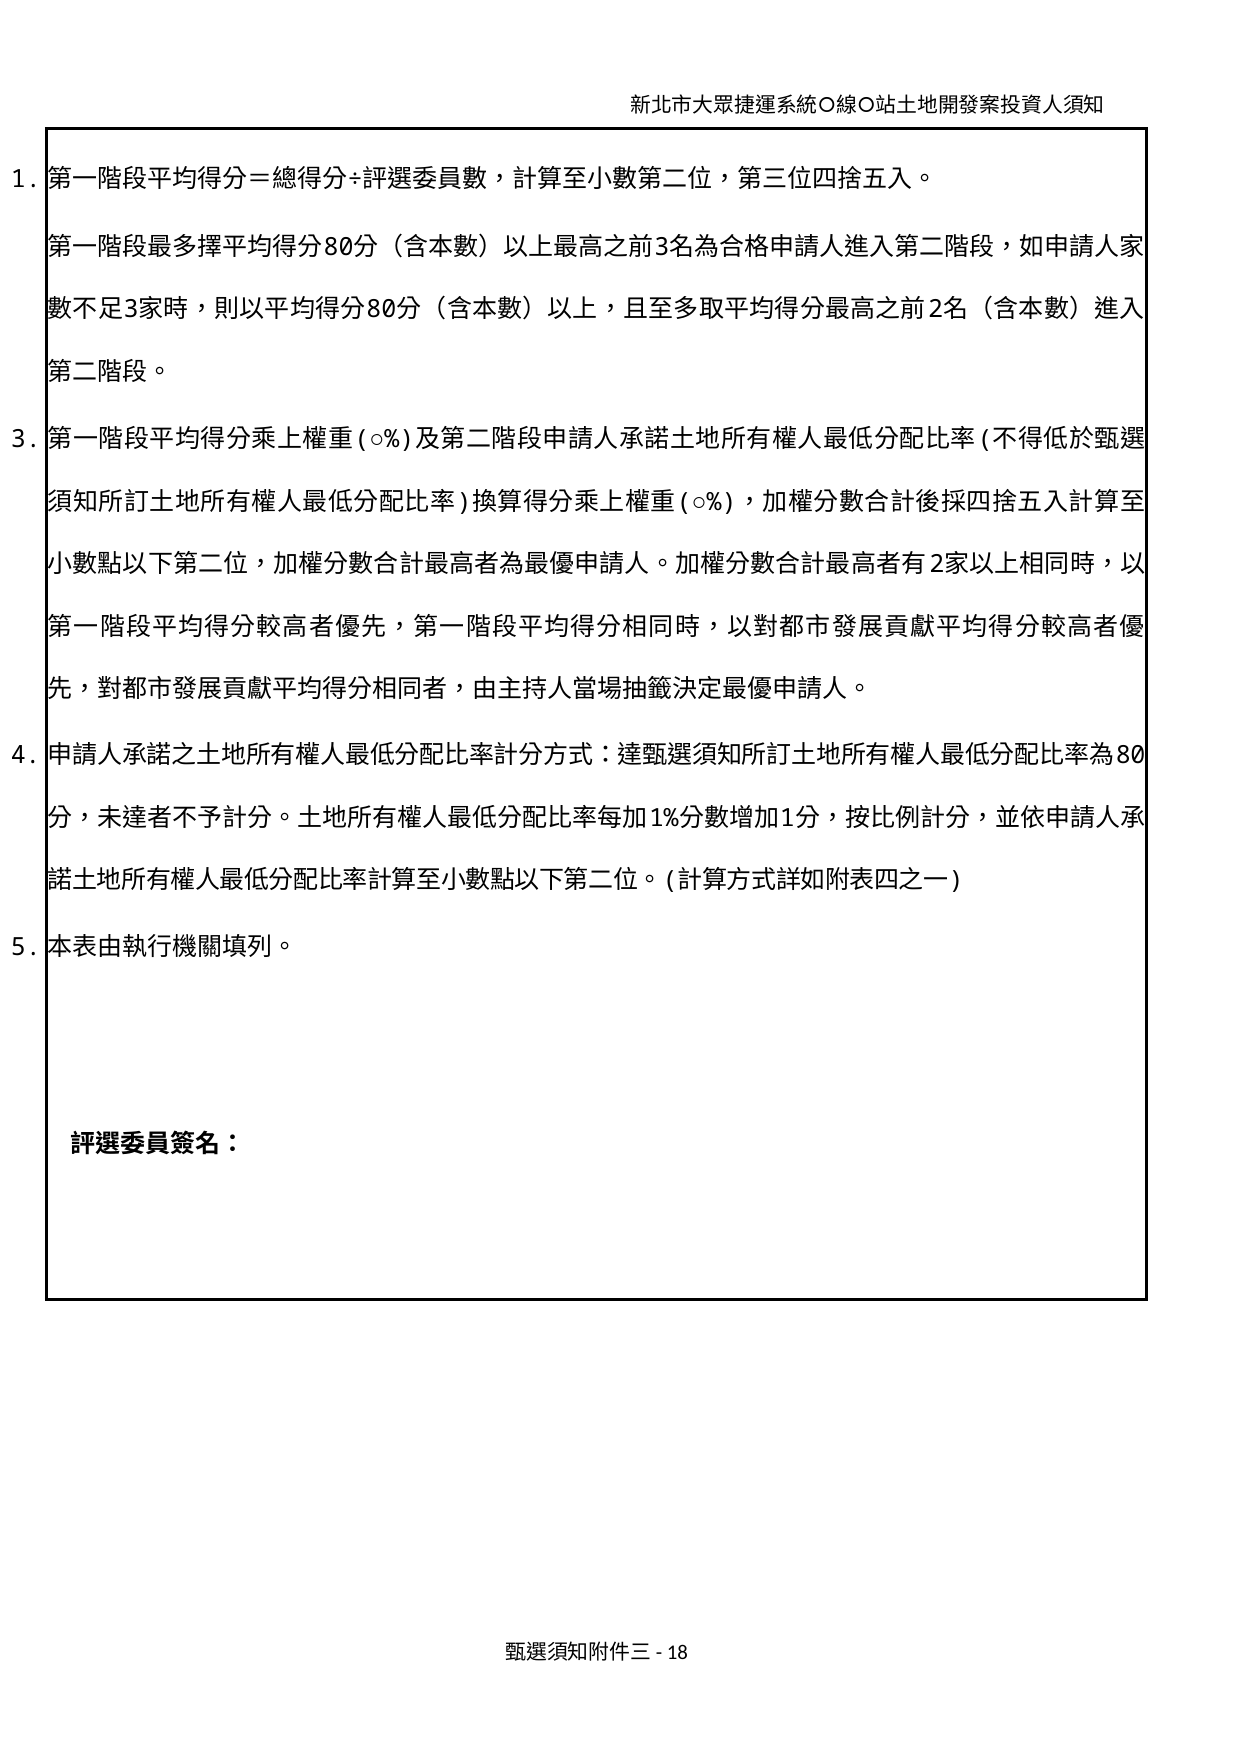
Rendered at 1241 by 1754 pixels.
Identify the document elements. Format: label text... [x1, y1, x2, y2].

table_cell 第一階段平均得分＝總得分÷評選委員數，計算至小數第二位，第三位四捨五入。 第一階段最多擇平均得分80分（含本數）以上最高之前3名為合格申請人進入第二階段，如申請人家數不足3家時，則以平均得分80分（含本數）以上，且至多取平均得分最高之前2名（含本數）進入第二階段。 第一階段平均得分乘上權重(○%)及第二階段申請人承諾土地所有權人最低分配比率(不得低於甄選須知所訂土地所有權人最低分配比率)換算得分乘上權重(○%)，加權分數合計後採四捨五入計算至小數點以下第二位，加權分數合計最高者為最優申請人。加權分數合計最高者有2家以上相同時，以第一階段平均得分較高者優先，第一階段平均得分相同時，以對都市發展貢獻平均得分較高者優先，對都市發展貢獻平均得分相同者，由主持人當場抽籤決定最優申請人。 申請人承諾之土地所有權人最低分配比率計分方式：達甄選須知所訂土地所有權人最低分配比率為80分，未達者不予計分。土地所有權人最低分配比率每加1%分數增加1分，按比例計分，並依申請人承諾土地所有權人最低分配比率計算至小數點以下第二位。(計算方式詳如附表四之一) 本表由執行機關填列。 評選委員簽名： [48, 130, 1145, 1297]
